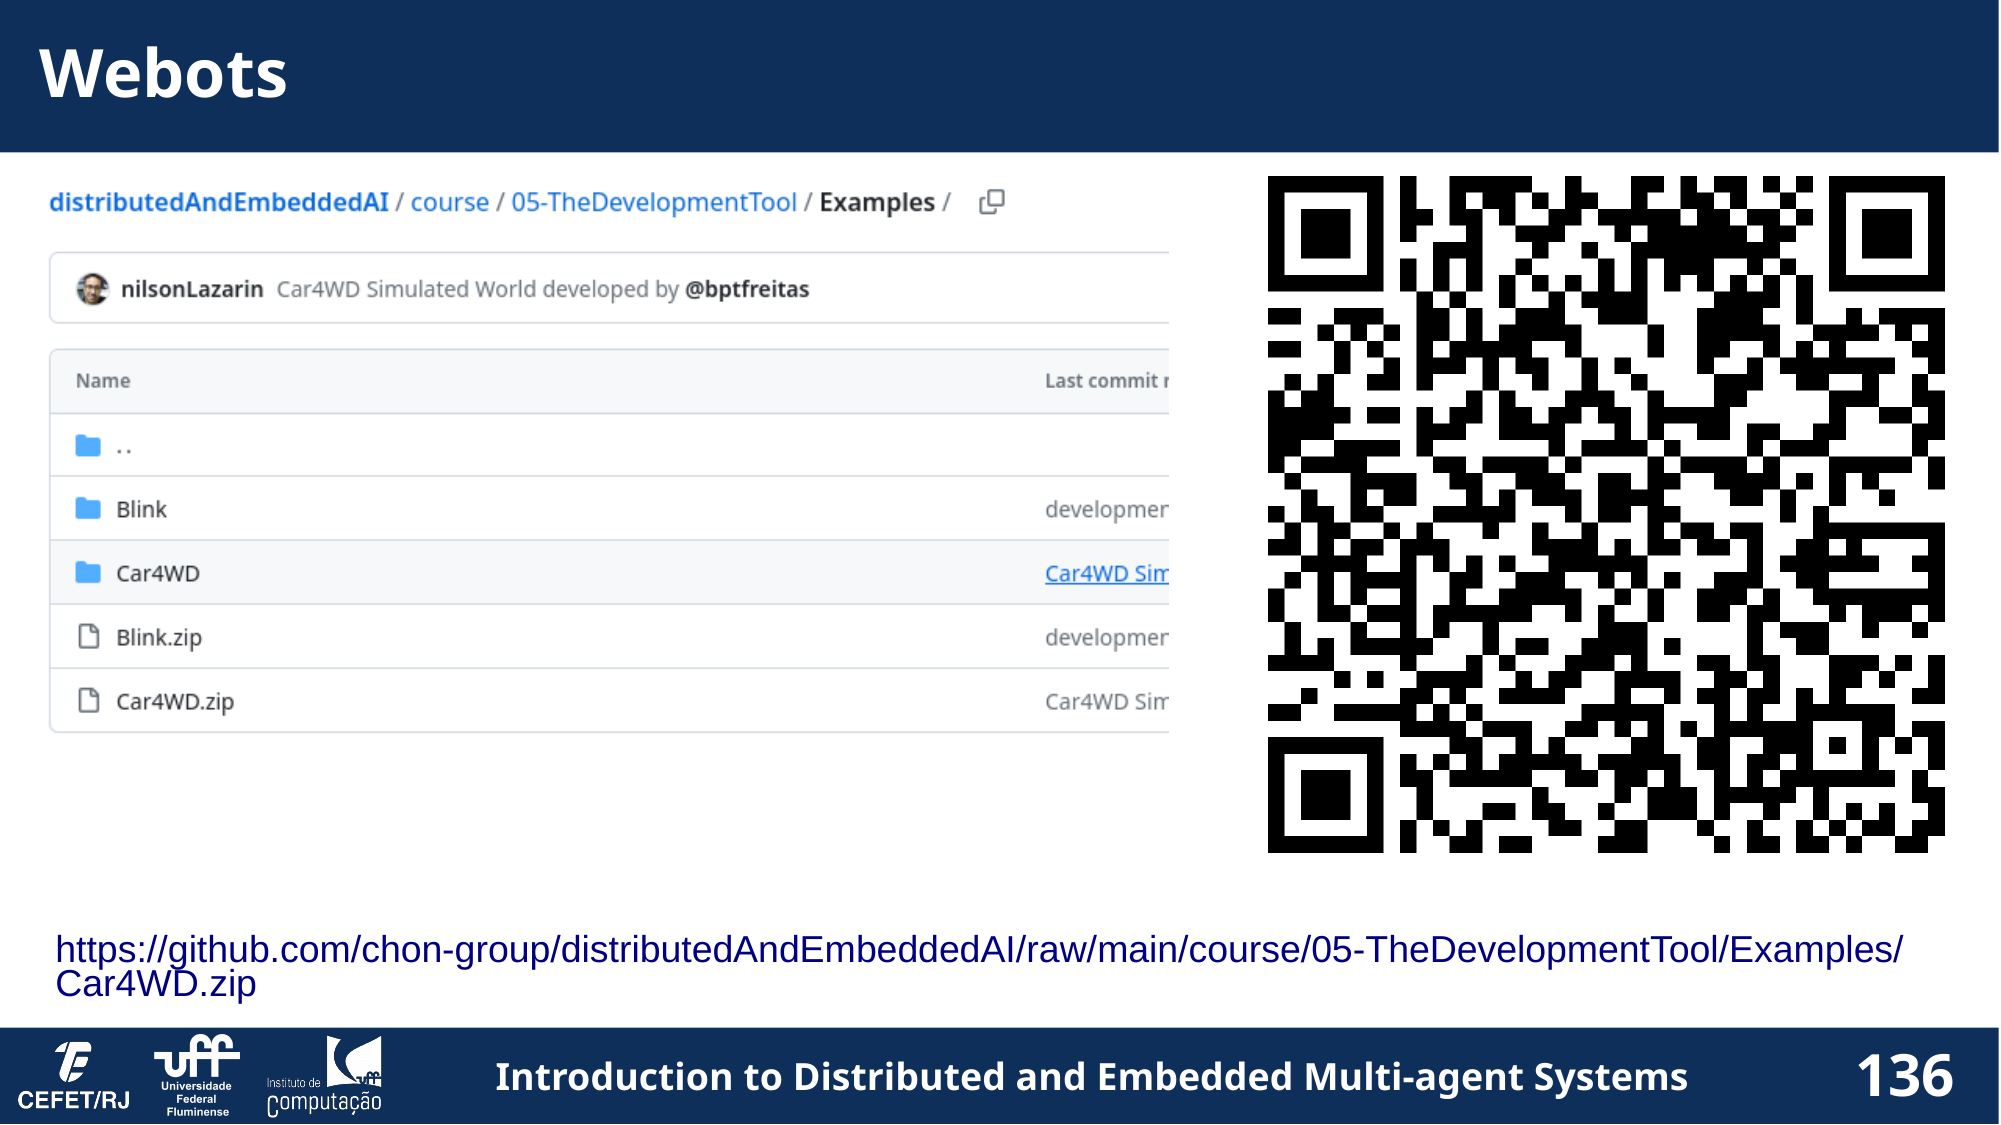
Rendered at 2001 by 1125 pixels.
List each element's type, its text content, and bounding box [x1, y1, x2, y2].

picture [18, 1021, 129, 1125]
picture [265, 1033, 383, 1118]
picture [29, 177, 1169, 777]
picture [153, 1033, 241, 1121]
text_box Webots [25, 23, 1998, 116]
text_box https://github.com/chon-group/distributedAndEmbeddedAI/raw/main/course/05-TheDevelopmentTool/Examples/Car4WD.zip [40, 921, 1920, 1021]
picture [1251, 159, 1961, 869]
